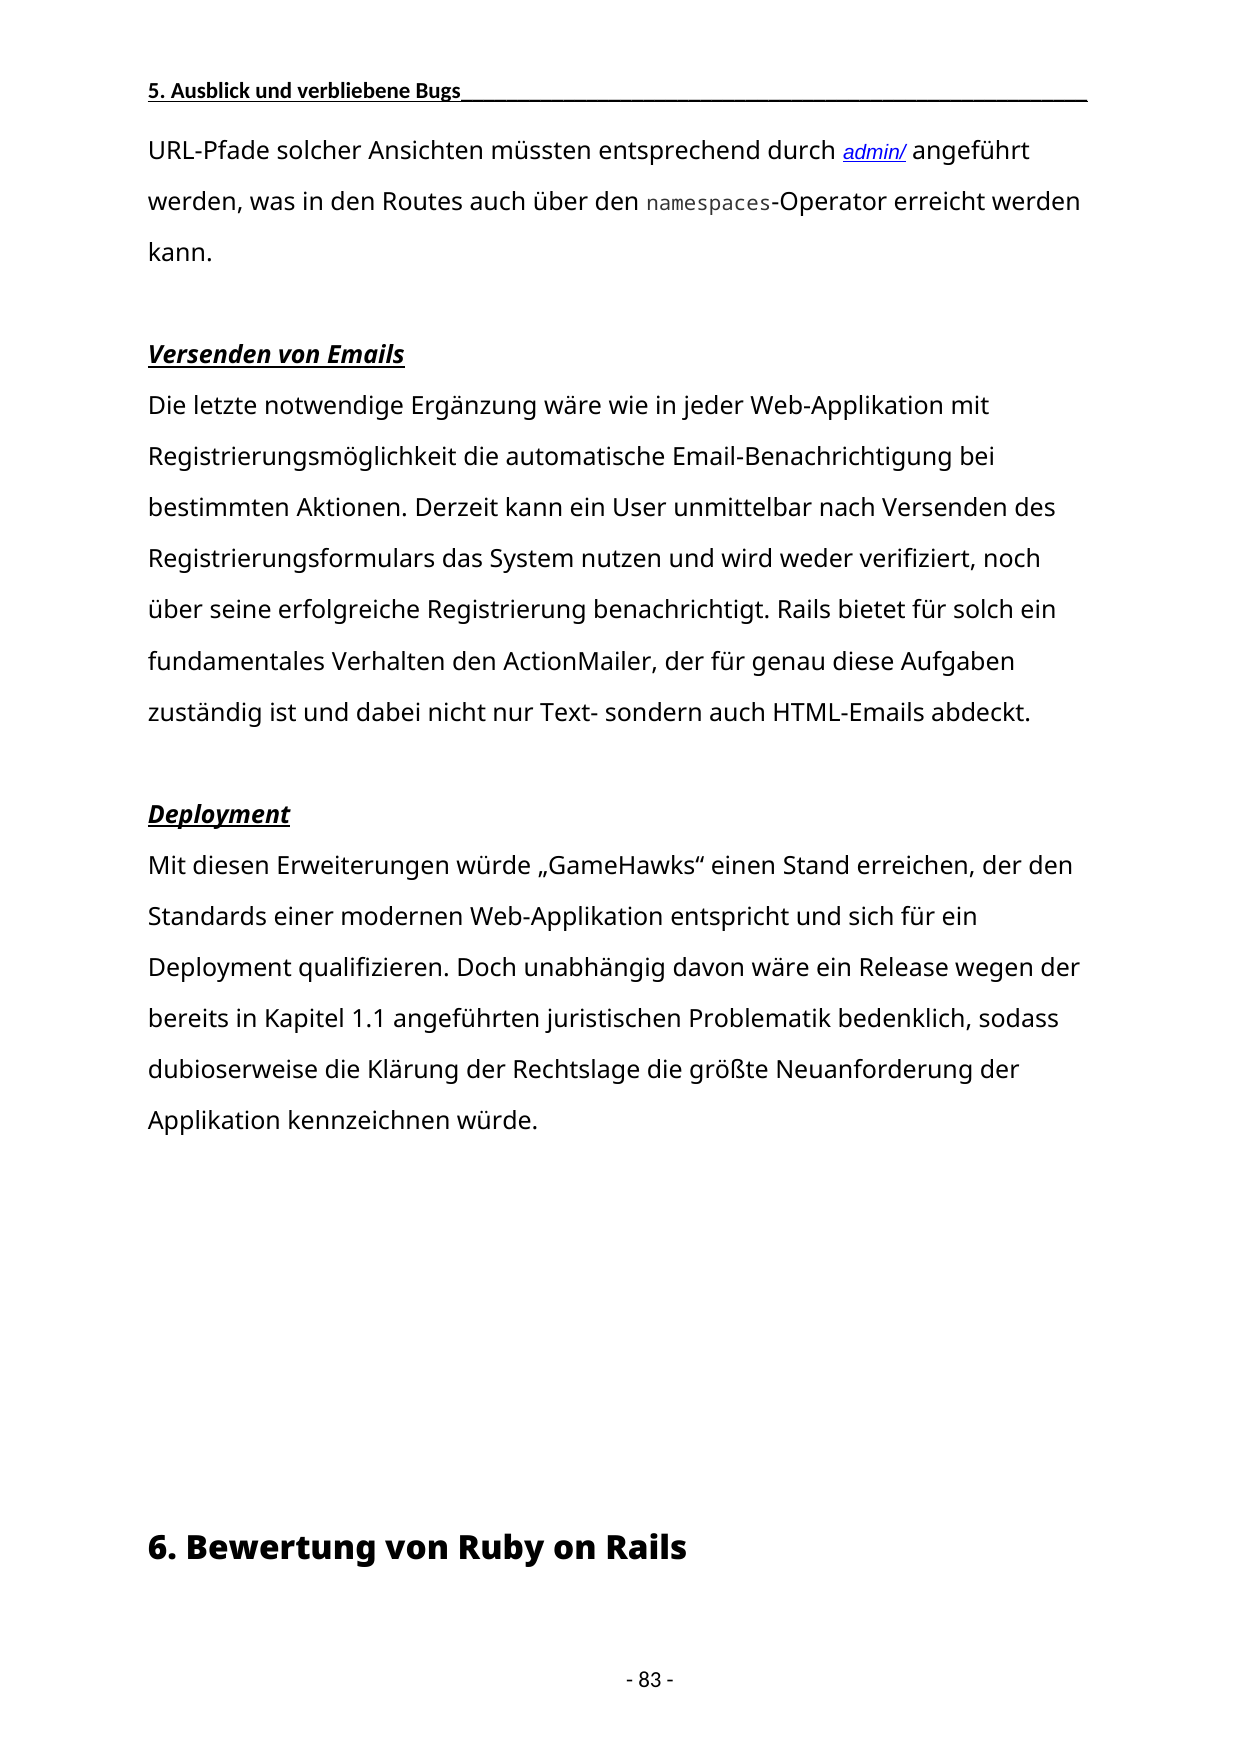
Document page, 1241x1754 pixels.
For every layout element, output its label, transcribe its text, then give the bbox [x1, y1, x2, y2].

subtitle Versenden von Emails [148, 337, 1093, 371]
subtitle 6. Bewertung von Ruby on Rails [148, 1524, 1093, 1569]
subtitle Deployment [148, 796, 1093, 830]
text Mit diesen Erweiterungen würde „GameHawks“ einen Stand erreichen, der den Standards einer modernen Web-Applikation entspricht und sich für ein Deployment qualifizieren. Doch unabhängig davon wäre ein Release wegen der bereits in Kapitel 1.1 angeführten juristischen Problematik bedenklich, sodass dubioserweise die Klärung der Rechtslage die größte Neuanforderung der Applikation kennzeichnen würde. [148, 847, 1093, 1137]
text URL-Pfade solcher Ansichten müssten entsprechend durch admin/ angeführt werden, was in den Routes auch über den namespaces-Operator erreicht werden kann. [148, 133, 1093, 269]
text Die letzte notwendige Ergänzung wäre wie in jeder Web-Applikation mit Registrierungsmöglichkeit die automatische Email-Benachrichtigung bei bestimmten Aktionen. Derzeit kann ein User unmittelbar nach Versenden des Registrierungsformulars das System nutzen und wird weder verifiziert, noch über seine erfolgreiche Registrierung benachrichtigt. Rails bietet für solch ein fundamentales Verhalten den ActionMailer, der für genau diese Aufgaben zuständig ist und dabei nicht nur Text- sondern auch HTML-Emails abdeckt. [148, 388, 1093, 728]
